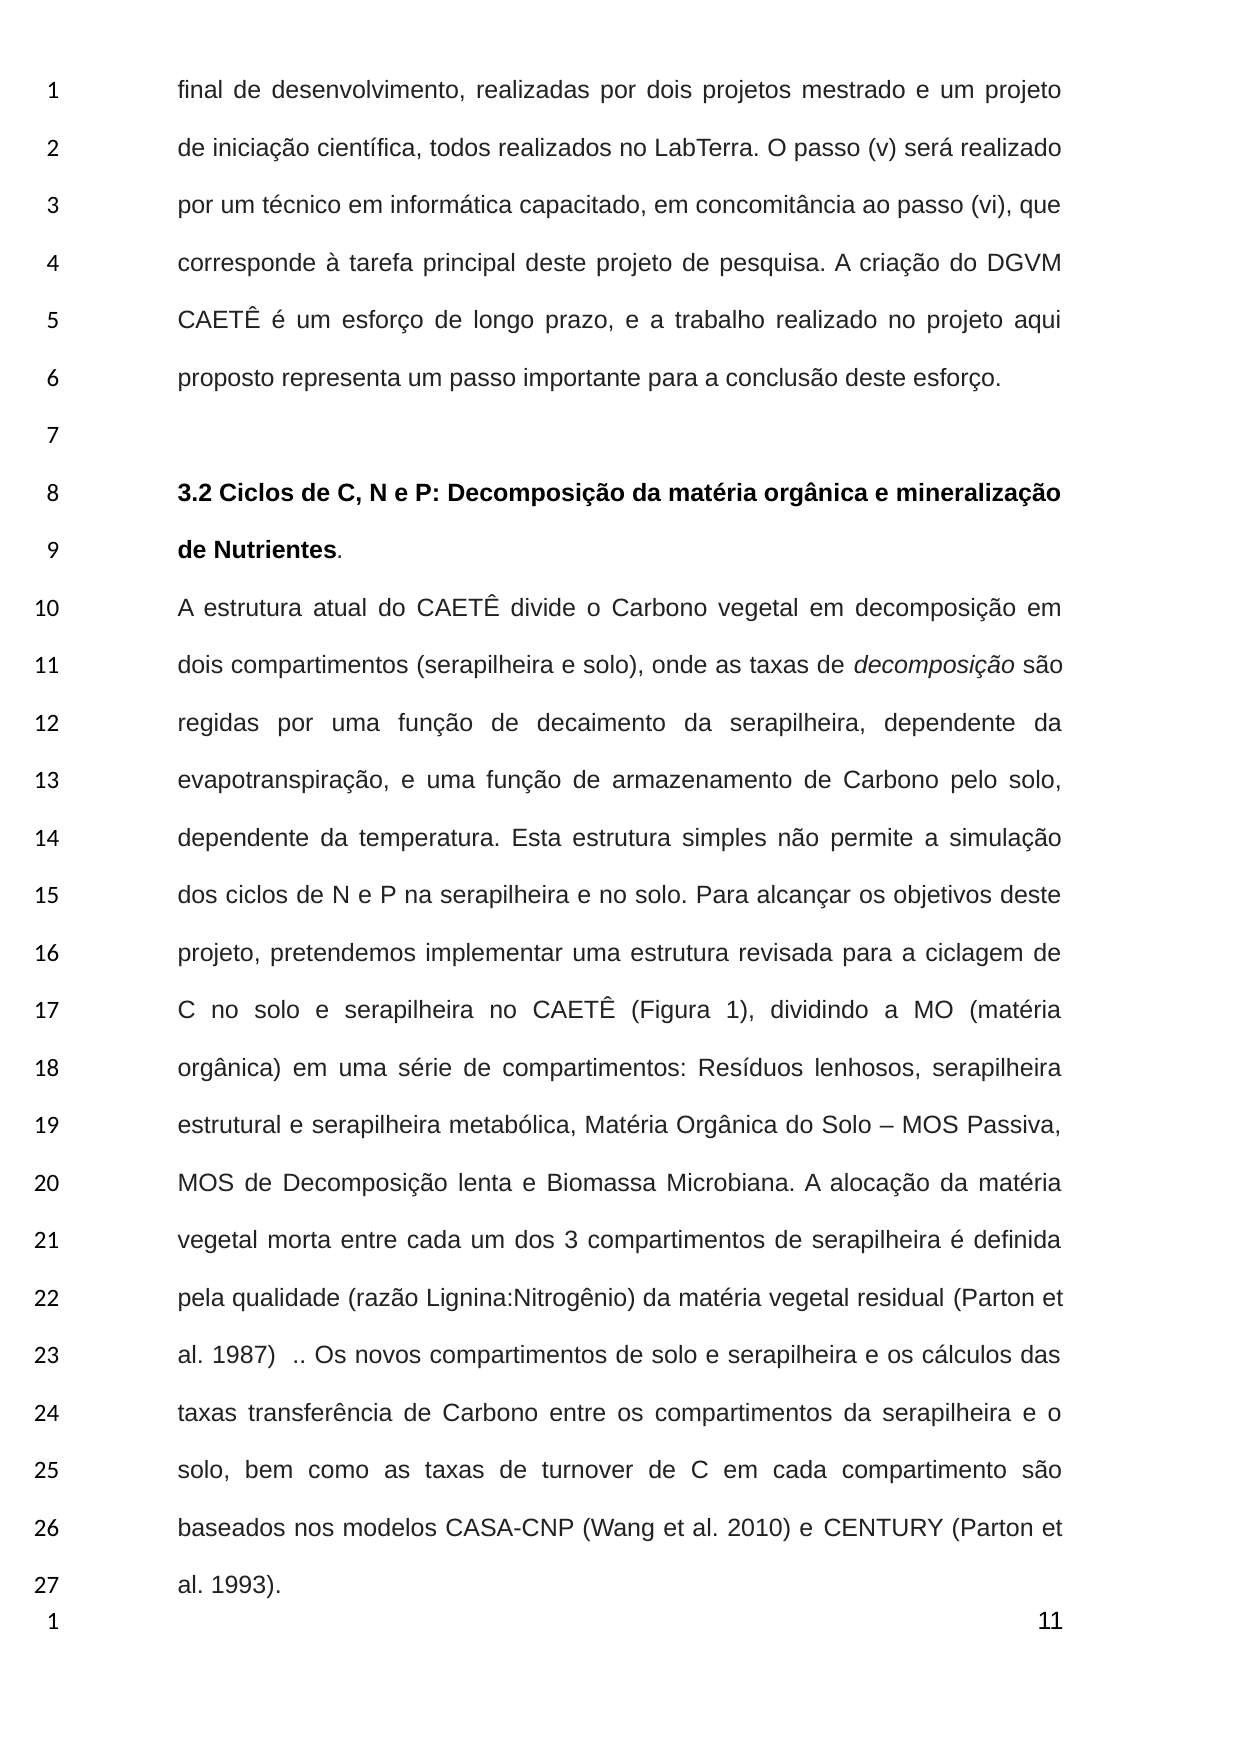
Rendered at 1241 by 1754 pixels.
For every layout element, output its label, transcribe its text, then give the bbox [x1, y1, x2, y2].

text 3.2 Ciclos de C, N e P: Decomposição da matéria orgânica e mineralização de Nutrientes. [177, 477, 1063, 564]
text final de desenvolvimento, realizadas por dois projetos mestrado e um projeto de iniciação científica, todos realizados no LabTerra. O passo (v) será realizado por um técnico em informática capacitado, em concomitância ao passo (vi), que corresponde à tarefa principal deste projeto de pesquisa. A criação do DGVM CAETÊ é um esforço de longo prazo, e a trabalho realizado no projeto aqui proposto representa um passo importante para a conclusão deste esforço. [177, 75, 1063, 391]
text A estrutura atual do CAETÊ divide o Carbono vegetal em decomposição em dois compartimentos (serapilheira e solo), onde as taxas de decomposição são regidas por uma função de decaimento da serapilheira, dependente da evapotranspiração, e uma função de armazenamento de Carbono pelo solo, dependente da temperatura. Esta estrutura simples não permite a simulação dos ciclos de N e P na serapilheira e no solo. Para alcançar os objetivos deste projeto, pretendemos implementar uma estrutura revisada para a ciclagem de C no solo e serapilheira no CAETÊ (Figura 1), dividindo a MO (matéria orgânica) em uma série de compartimentos: Resíduos lenhosos, serapilheira estrutural e serapilheira metabólica, Matéria Orgânica do Solo – MOS Passiva, MOS de Decomposição lenta e Biomassa Microbiana. A alocação da matéria vegetal morta entre cada um dos 3 compartimentos de serapilheira é definida pela qualidade (razão Lignina:Nitrogênio) da matéria vegetal residual (Parton et al. 1987)⁠ .. Os novos compartimentos de solo e serapilheira e os cálculos das taxas transferência de Carbono entre os compartimentos da serapilheira e o solo, bem como as taxas de turnover de C em cada compartimento são baseados nos modelos CASA-CNP (Wang et al. 2010) e CENTURY (Parton et al. 1993). [177, 592, 1063, 1599]
